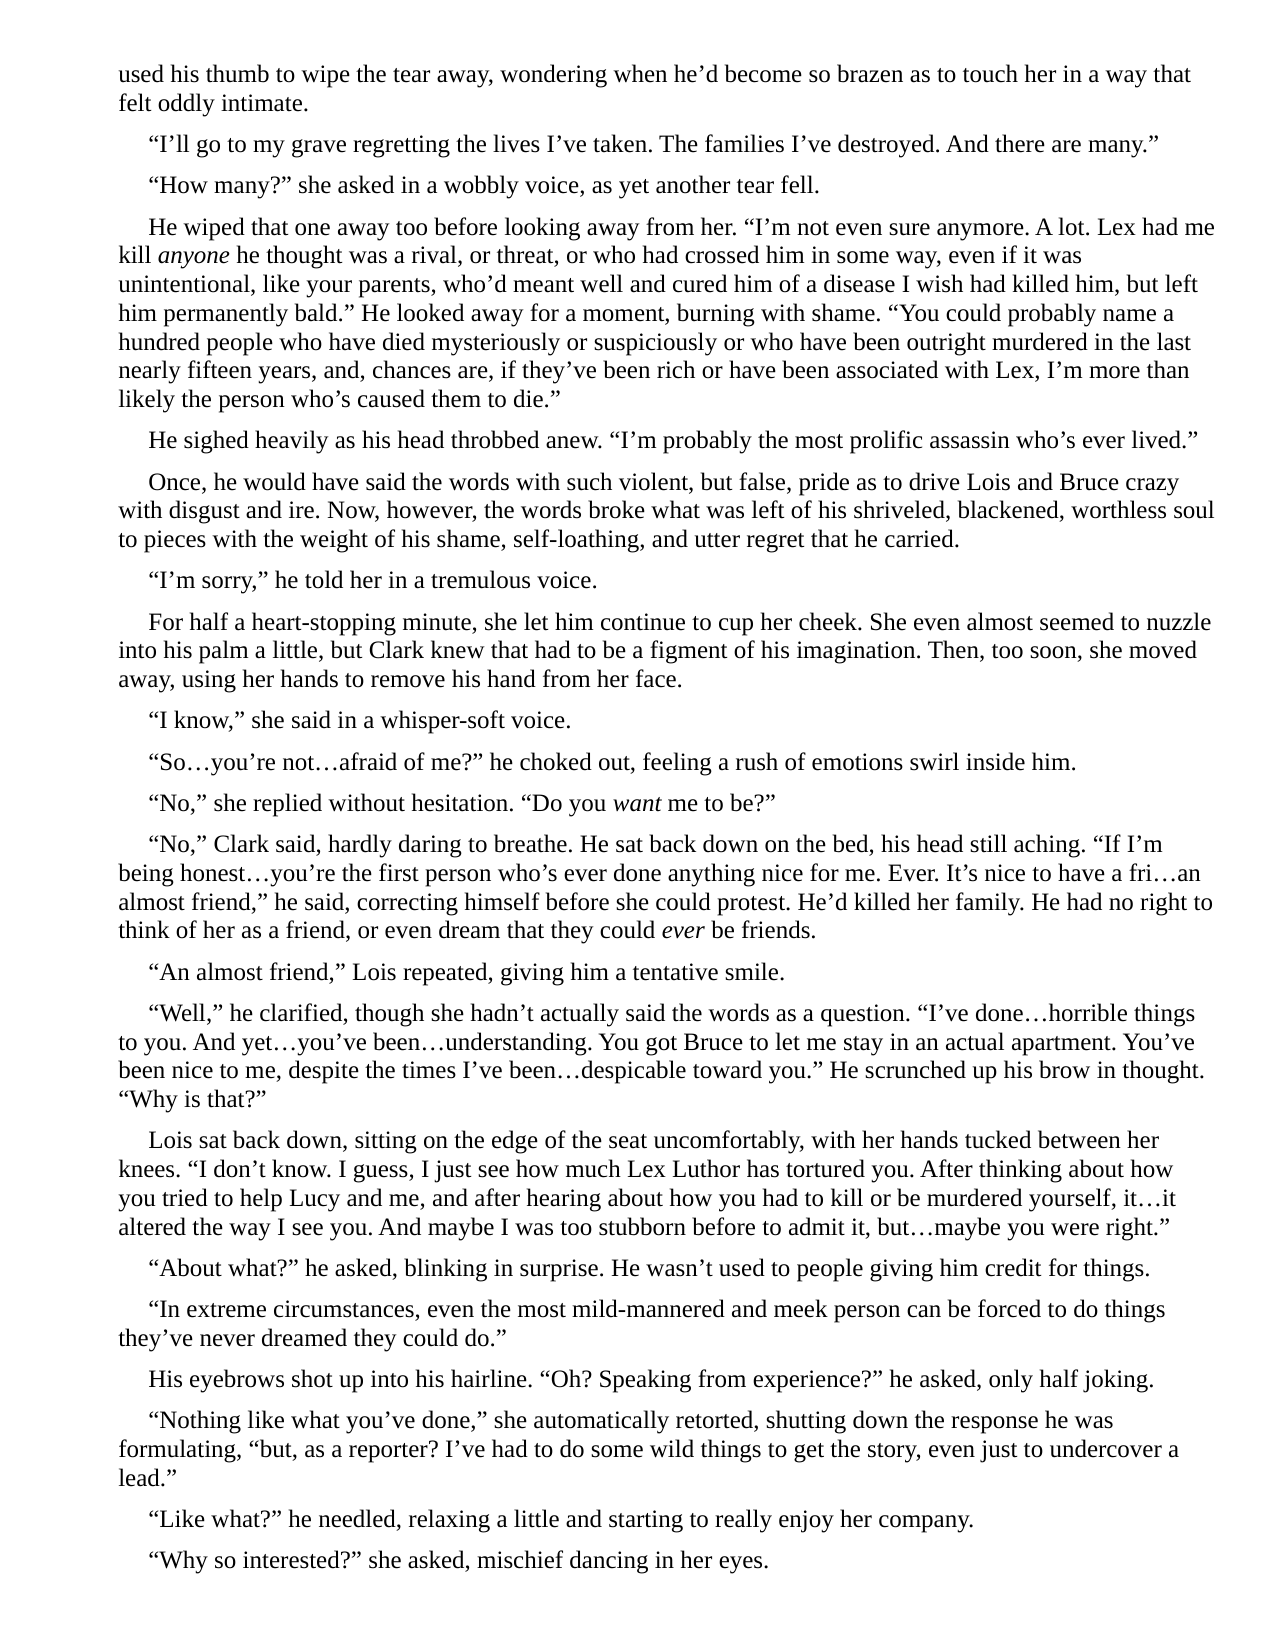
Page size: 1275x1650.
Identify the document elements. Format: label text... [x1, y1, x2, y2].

text “In extreme circumstances, even the most mild-mannered and meek person can be forced to do things they’ve never dreamed they could do.” [118, 1294, 1216, 1352]
text “I know,” she said in a whisper-soft voice. [118, 705, 1216, 734]
text Once, he would have said the words with such violent, but false, pride as to drive Lois and Bruce crazy with disgust and ire. Now, however, the words broke what was left of his shriveled, blackened, worthless soul to pieces with the weight of his shame, self-loathing, and utter regret that he carried. [118, 467, 1216, 553]
text used his thumb to wipe the tear away, wondering when he’d become so brazen as to touch her in a way that felt oddly intimate. [118, 59, 1216, 117]
text “I’ll go to my grave regretting the lives I’ve taken. The families I’ve destroyed. And there are many.” [118, 129, 1216, 158]
text “Well,” he clarified, though she hadn’t actually said the words as a question. “I’ve done…horrible things to you. And yet…you’ve been…understanding. You got Bruce to let me stay in an actual apartment. You’ve been nice to me, despite the times I’ve been…despicable toward you.” He scrunched up his brow in thought. “Why is that?” [118, 998, 1216, 1113]
text He wiped that one away too before looking away from her. “I’m not even sure anymore. A lot. Lex had me kill anyone he thought was a rival, or threat, or who had crossed him in some way, even if it was unintentional, like your parents, who’d meant well and cured him of a disease I wish had killed him, but left him permanently bald.” He looked away for a moment, burning with shame. “You could probably name a hundred people who have died mysteriously or suspiciously or who have been outright murdered in the last nearly fifteen years, and, chances are, if they’ve been rich or have been associated with Lex, I’m more than likely the person who’s caused them to die.” [118, 212, 1216, 413]
text “No,” she replied without hesitation. “Do you want me to be?” [118, 788, 1216, 817]
text “I’m sorry,” he told her in a tremulous voice. [118, 565, 1216, 594]
text He sighed heavily as his head throbbed anew. “I’m probably the most prolific assassin who’s ever lived.” [118, 425, 1216, 454]
text “How many?” she asked in a wobbly voice, as yet another tear fell. [118, 170, 1216, 199]
text “So…you’re not…afraid of me?” he choked out, feeling a rush of emotions swirl inside him. [118, 747, 1216, 775]
text “Like what?” he needled, relaxing a little and starting to really enjoy her company. [118, 1504, 1216, 1533]
text “About what?” he asked, blinking in surprise. He wasn’t used to people giving him credit for things. [118, 1253, 1216, 1282]
text “No,” Clark said, hardly daring to breathe. He sat back down on the bed, his head still aching. “If I’m being honest…you’re the first person who’s ever done anything nice for me. Ever. It’s nice to have a fri…an almost friend,” he said, correcting himself before she could protest. He’d killed her family. He had no right to think of her as a friend, or even dream that they could ever be friends. [118, 829, 1216, 944]
text “An almost friend,” Lois repeated, giving him a tentative smile. [118, 957, 1216, 985]
text For half a heart-stopping minute, she let him continue to cup her cheek. She even almost seemed to nuzzle into his palm a little, but Clark knew that had to be a figment of his imagination. Then, too soon, she moved away, using her hands to remove his hand from her face. [118, 607, 1216, 693]
text “Why so interested?” she asked, mischief dancing in her eyes. [118, 1545, 1216, 1574]
text His eyebrows shot up into his hairline. “Oh? Speaking from experience?” he asked, only half joking. [118, 1364, 1216, 1393]
text “Nothing like what you’ve done,” she automatically retorted, shutting down the response he was formulating, “but, as a reporter? I’ve had to do some wild things to get the story, even just to undercover a lead.” [118, 1405, 1216, 1492]
text Lois sat back down, sitting on the edge of the seat uncomfortably, with her hands tucked between her knees. “I don’t know. I guess, I just see how much Lex Luthor has tortured you. After thinking about how you tried to help Lucy and me, and after hearing about how you had to kill or be murdered yourself, it…it altered the way I see you. And maybe I was too stubborn before to admit it, but…maybe you were right.” [118, 1125, 1216, 1240]
